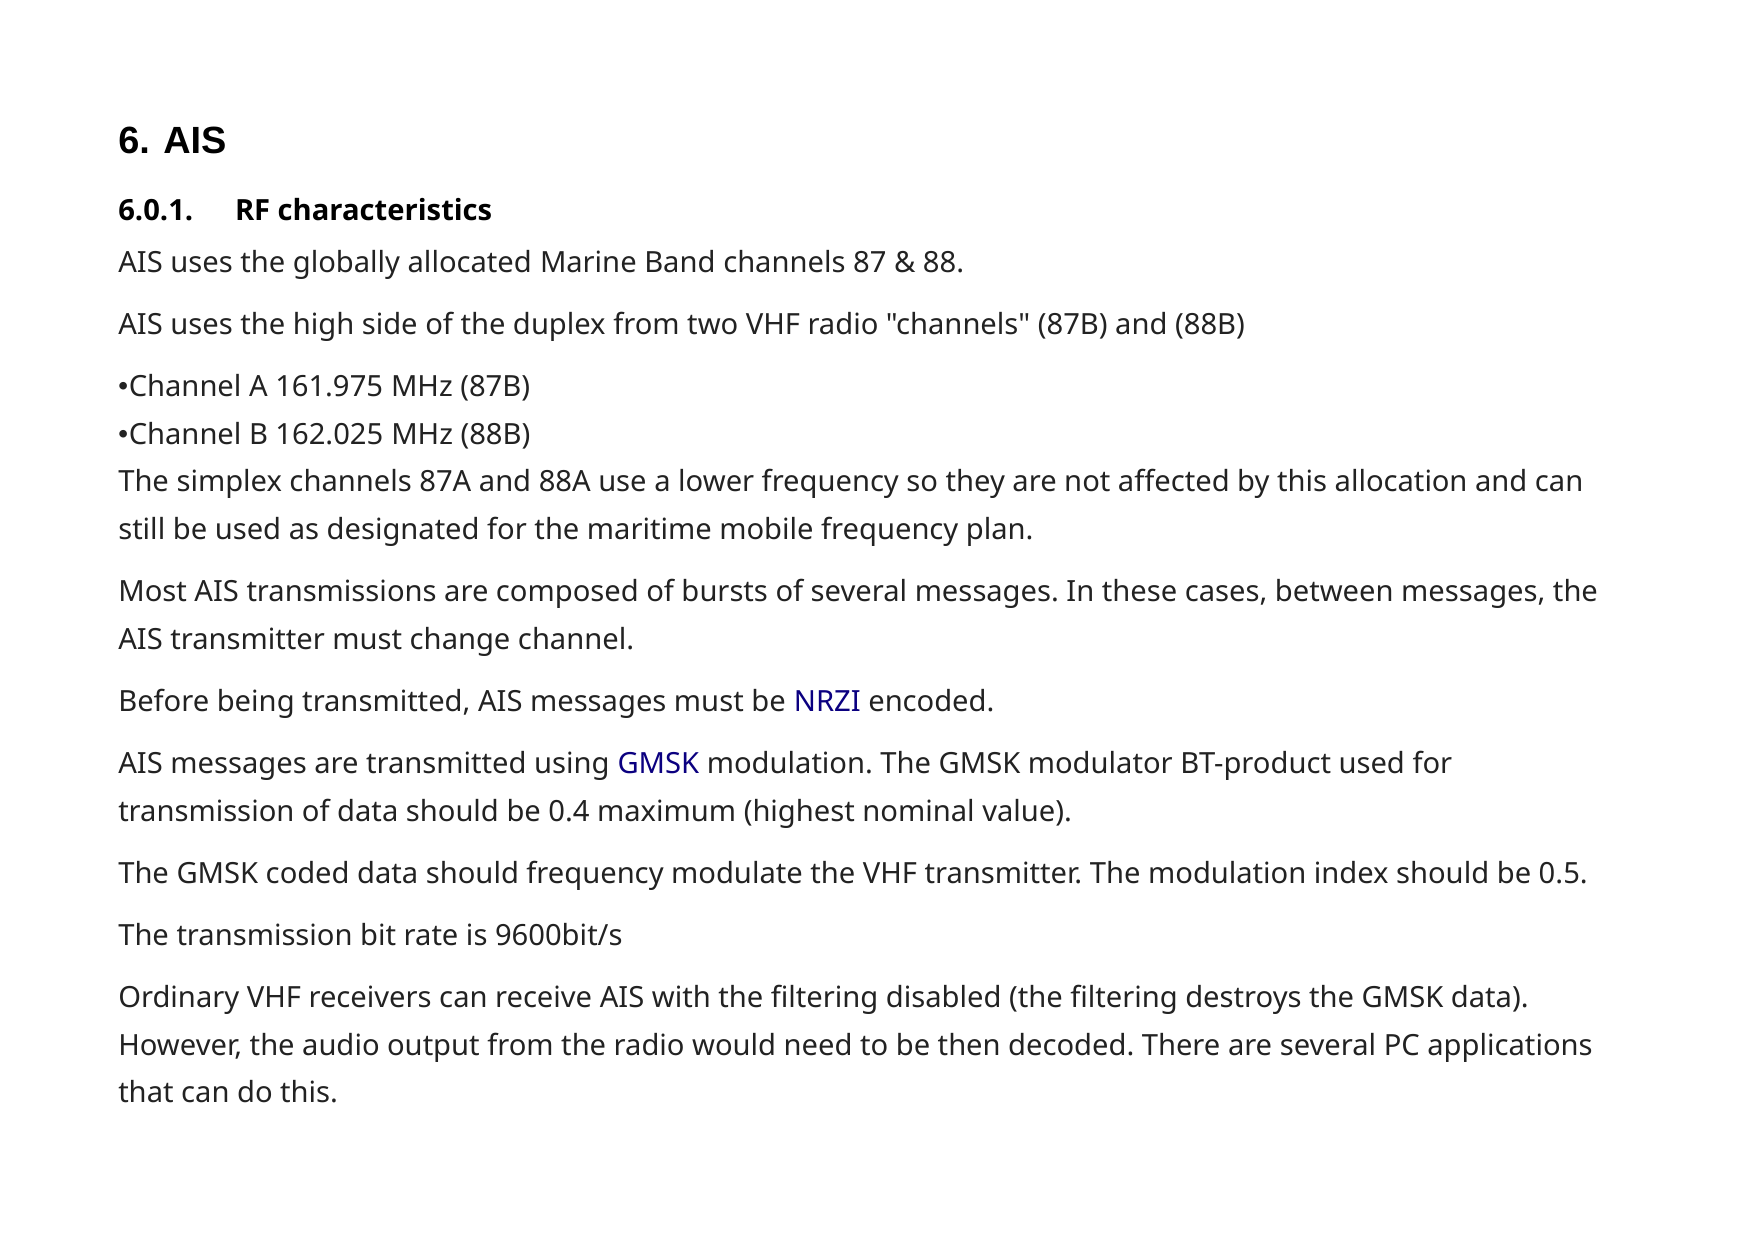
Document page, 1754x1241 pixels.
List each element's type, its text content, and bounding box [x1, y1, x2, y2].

text The transmission bit rate is 9600bit/s [118, 914, 1636, 954]
text Most AIS transmissions are composed of bursts of several messages. In these cases, between messages, the AIS transmitter must change channel. [118, 570, 1636, 658]
text The simplex channels 87A and 88A use a lower frequency so they are not affected by this allocation and can still be used as designated for the maritime mobile frequency plan. [118, 461, 1636, 548]
text Ordinary VHF receivers can receive AIS with the filtering disabled (the filtering destroys the GMSK data). However, the audio output from the radio would need to be then decoded. There are several PC applications that can do this. [118, 977, 1636, 1111]
text Before being transmitted, AIS messages must be NRZI encoded. [118, 680, 1636, 720]
subtitle AIS [118, 118, 1636, 162]
list Channel B 162.025 MHz (88B) [118, 413, 1636, 453]
text AIS uses the globally allocated Marine Band channels 87 & 88. [118, 241, 1636, 281]
list Channel A 161.975 MHz (87B) [118, 365, 1636, 405]
text The GMSK coded data should frequency modulate the VHF transmitter. The modulation index should be 0.5. [118, 852, 1636, 892]
subtitle RF characteristics [118, 189, 1636, 228]
text AIS uses the high side of the duplex from two VHF radio "channels" (87B) and (88B) [118, 303, 1636, 343]
text AIS messages are transmitted using GMSK modulation. The GMSK modulator BT-product used for transmission of data should be 0.4 maximum (highest nominal value). [118, 742, 1636, 830]
